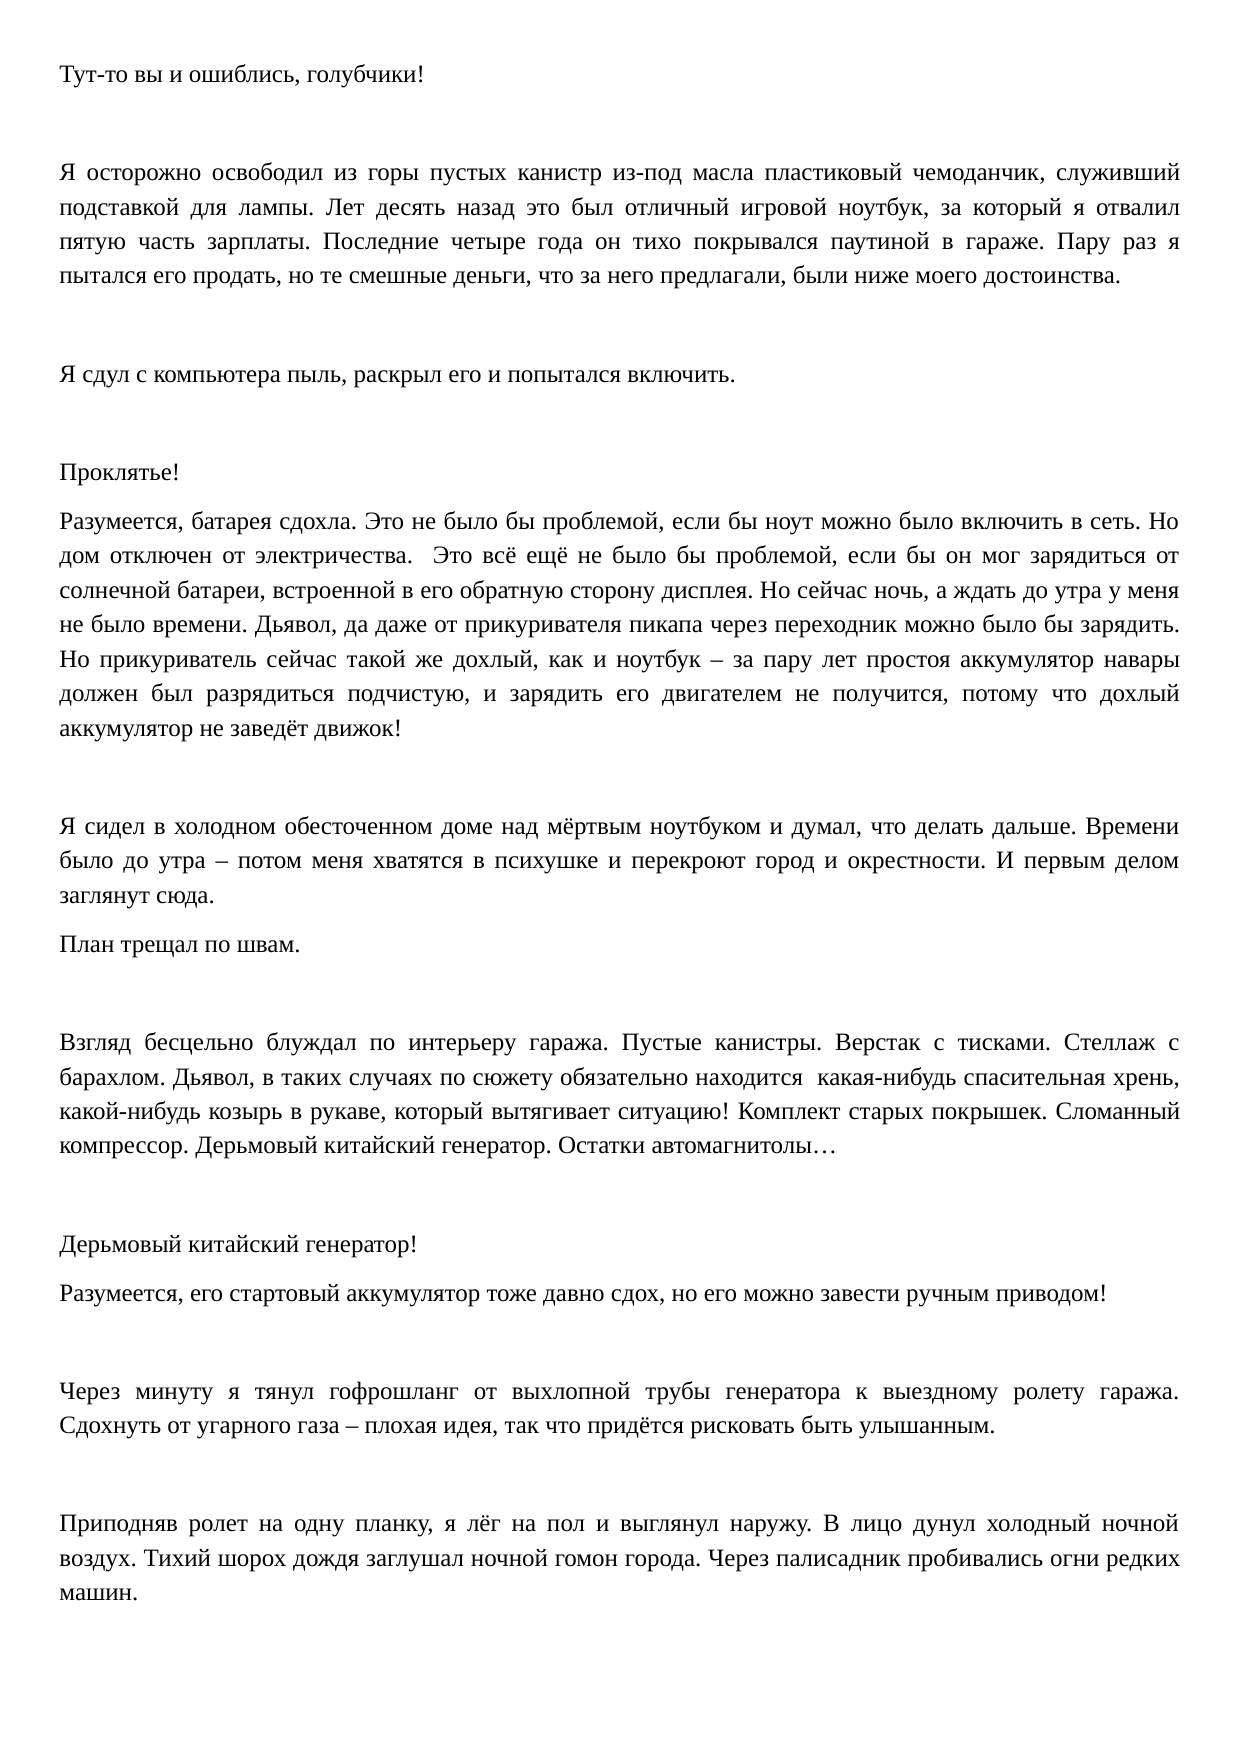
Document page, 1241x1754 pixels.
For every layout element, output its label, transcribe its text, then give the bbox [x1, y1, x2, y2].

text Разумеется, батарея сдохла. Это не было бы проблемой, если бы ноут можно было включить в сеть. Но дом отключен от электричества. Это всё ещё не было бы проблемой, если бы он мог зарядиться от солнечной батареи, встроенной в его обратную сторону дисплея. Но сейчас ночь, а ждать до утра у меня не было времени. Дьявол, да даже от прикуривателя пикапа через переходник можно было бы зарядить. Но прикуриватель сейчас такой же дохлый, как и ноутбук – за пару лет простоя аккумулятор навары должен был разрядиться подчистую, и зарядить его двигателем не получится, потому что дохлый аккумулятор не заведёт движок! [59, 506, 1181, 742]
text План трещал по швам. [59, 929, 1181, 958]
text Я осторожно освободил из горы пустых канистр из-под масла пластиковый чемоданчик, служивший подставкой для лампы. Лет десять назад это был отличный игровой ноутбук, за который я отвалил пятую часть зарплаты. Последние четыре года он тихо покрывался паутиной в гараже. Пару раз я пытался его продать, но те смешные деньги, что за него предлагали, были ниже моего достоинства. [59, 157, 1181, 289]
text Я сидел в холодном обесточенном доме над мёртвым ноутбуком и думал, что делать дальше. Времени было до утра – потом меня хватятся в психушке и перекроют город и окрестности. И первым делом заглянут сюда. [59, 811, 1181, 909]
text Проклятье! [59, 457, 1181, 486]
text Я сдул с компьютера пыль, раскрыл его и попытался включить. [59, 359, 1181, 387]
text Тут-то вы и ошиблись, голубчики! [59, 59, 1181, 88]
text Через минуту я тянул гофрошланг от выхлопной трубы генератора к выездному ролету гаража. Сдохнуть от угарного газа – плохая идея, так что придётся рисковать быть улышанным. [59, 1376, 1181, 1439]
text Взгляд бесцельно блуждал по интерьеру гаража. Пустые канистры. Верстак с тисками. Стеллаж с барахлом. Дьявол, в таких случаях по сюжету обязательно находится какая-нибудь спасительная хрень, какой-нибудь козырь в рукаве, который вытягивает ситуацию! Комплект старых покрышек. Сломанный компрессор. Дерьмовый китайский генератор. Остатки автомагнитолы… [59, 1027, 1181, 1159]
text Разумеется, его стартовый аккумулятор тоже давно сдох, но его можно завести ручным приводом! [59, 1278, 1181, 1306]
text Приподняв ролет на одну планку, я лёг на пол и выглянул наружу. В лицо дунул холодный ночной воздух. Тихий шорох дождя заглушал ночной гомон города. Через палисадник пробивались огни редких машин. [59, 1508, 1181, 1606]
text Дерьмовый китайский генератор! [59, 1229, 1181, 1257]
